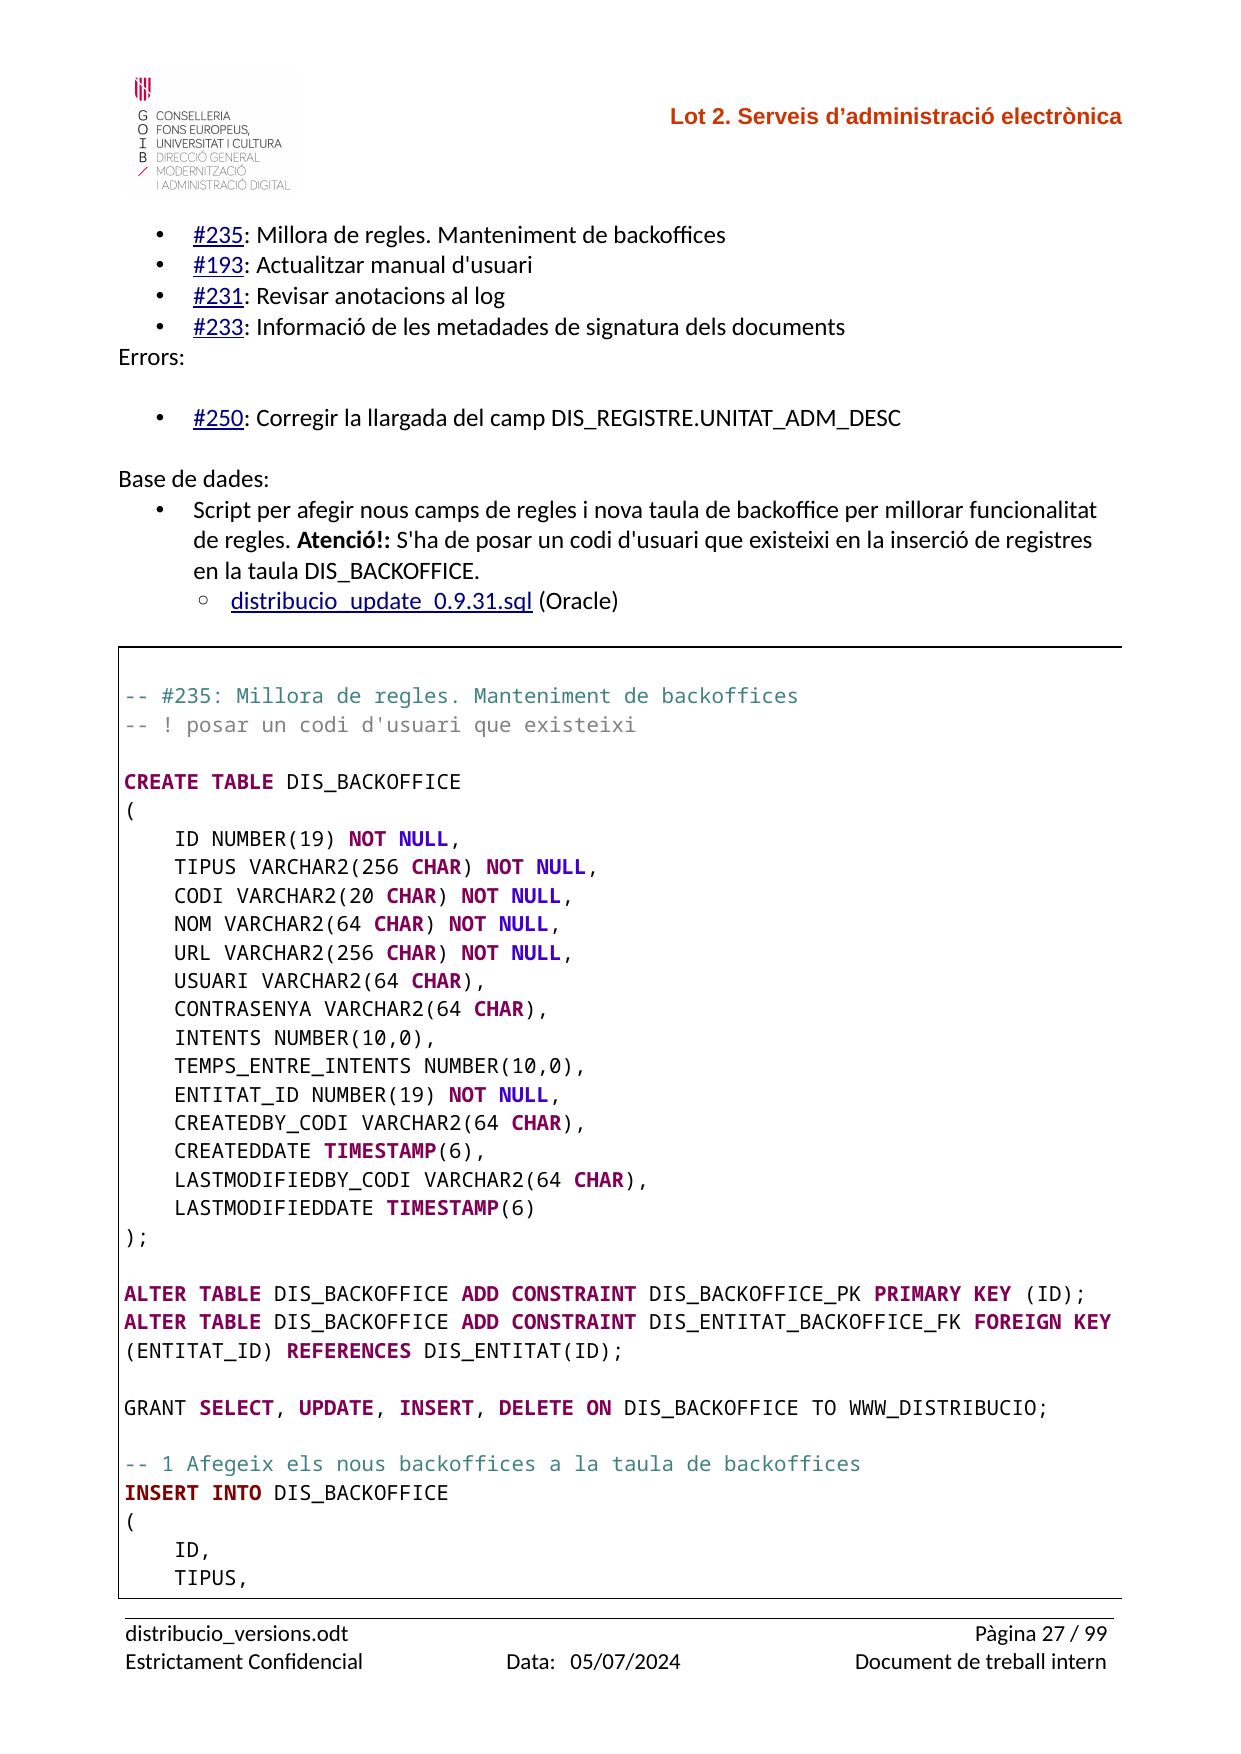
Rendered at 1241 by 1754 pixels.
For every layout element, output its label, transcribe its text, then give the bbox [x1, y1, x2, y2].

text Base de dades: [118, 463, 1122, 494]
list #231: Revisar anotacions al log [156, 280, 1122, 311]
table_header -- #235: Millora de regles. Manteniment de backoffices -- ! posar un codi d'usuari que existeixi CREATE TABLE DIS_BACKOFFICE ( ID NUMBER(19) NOT NULL, TIPUS VARCHAR2(256 CHAR) NOT NULL, CODI VARCHAR2(20 CHAR) NOT NULL, NOM VARCHAR2(64 CHAR) NOT NULL, URL VARCHAR2(256 CHAR) NOT NULL, USUARI VARCHAR2(64 CHAR), CONTRASENYA VARCHAR2(64 CHAR), INTENTS NUMBER(10,0), TEMPS_ENTRE_INTENTS NUMBER(10,0), ENTITAT_ID NUMBER(19) NOT NULL, CREATEDBY_CODI VARCHAR2(64 CHAR), CREATEDDATE TIMESTAMP(6), LASTMODIFIEDBY_CODI VARCHAR2(64 CHAR), LASTMODIFIEDDATE TIMESTAMP(6) ); ALTER TABLE DIS_BACKOFFICE ADD CONSTRAINT DIS_BACKOFFICE_PK PRIMARY KEY (ID); ALTER TABLE DIS_BACKOFFICE ADD CONSTRAINT DIS_ENTITAT_BACKOFFICE_FK FOREIGN KEY (ENTITAT_ID) REFERENCES DIS_ENTITAT(ID); GRANT SELECT, UPDATE, INSERT, DELETE ON DIS_BACKOFFICE TO WWW_DISTRIBUCIO; -- 1 Afegeix els nous backoffices a la taula de backoffices INSERT INTO DIS_BACKOFFICE ( ID, TIPUS, [119, 648, 1122, 1597]
list #235: Millora de regles. Manteniment de backoffices [156, 219, 1122, 250]
text Errors: [118, 341, 1122, 372]
list #233: Informació de les metadades de signatura dels documents [156, 311, 1122, 341]
list #250: Corregir la llargada del camp DIS_REGISTRE.UNITAT_ADM_DESC [156, 402, 1122, 433]
picture [126, 70, 299, 197]
list Script per afegir nous camps de regles i nova taula de backoffice per millorar funcionalitat de regles. Atenció!: S'ha de posar un codi d'usuari que existeixi en la inserció de registres en la taula DIS_BACKOFFICE. [156, 494, 1122, 585]
list distribucio_update_0.9.31.sql (Oracle) [193, 585, 1122, 616]
list #193: Actualitzar manual d'usuari [156, 250, 1122, 280]
